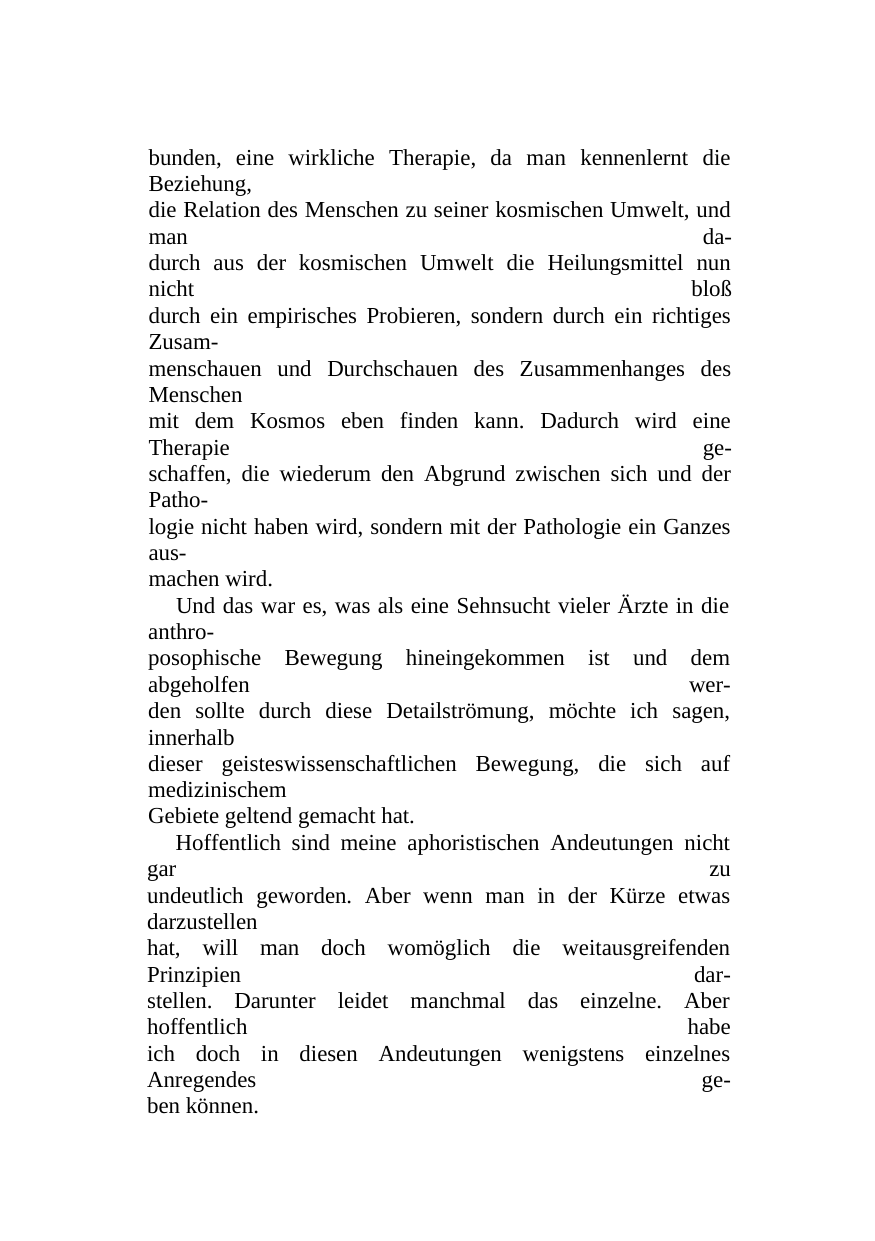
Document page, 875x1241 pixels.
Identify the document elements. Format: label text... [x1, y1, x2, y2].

text Und das war es, was als eine Sehnsucht vieler Ärzte in die anthro- posophische Bewegung hineingekommen ist und dem abgeholfen wer- den sollte durch diese Detailströmung, möchte ich sagen, innerhalb dieser geisteswissenschaftlichen Bewegung, die sich auf medizinischem Gebiete geltend gemacht hat. [148, 592, 731, 829]
text bunden, eine wirkliche Therapie, da man kennenlernt die Beziehung, die Relation des Menschen zu seiner kosmischen Umwelt, und man da- durch aus der kosmischen Umwelt die Heilungsmittel nun nicht bloß durch ein empirisches Probieren, sondern durch ein richtiges Zusam- menschauen und Durchschauen des Zusammenhanges des Menschen mit dem Kosmos eben finden kann. Dadurch wird eine Therapie ge- schaffen, die wiederum den Abgrund zwischen sich und der Patho- logie nicht haben wird, sondern mit der Pathologie ein Ganzes aus- machen wird. [148, 144, 732, 592]
text Hoffentlich sind meine aphoristischen Andeutungen nicht gar zu undeutlich geworden. Aber wenn man in der Kürze etwas darzustellen hat, will man doch womöglich die weitausgreifenden Prinzipien dar- stellen. Darunter leidet manchmal das einzelne. Aber hoffentlich habe ich doch in diesen Andeutungen wenigstens einzelnes Anregendes ge- ben können. [147, 829, 731, 1119]
